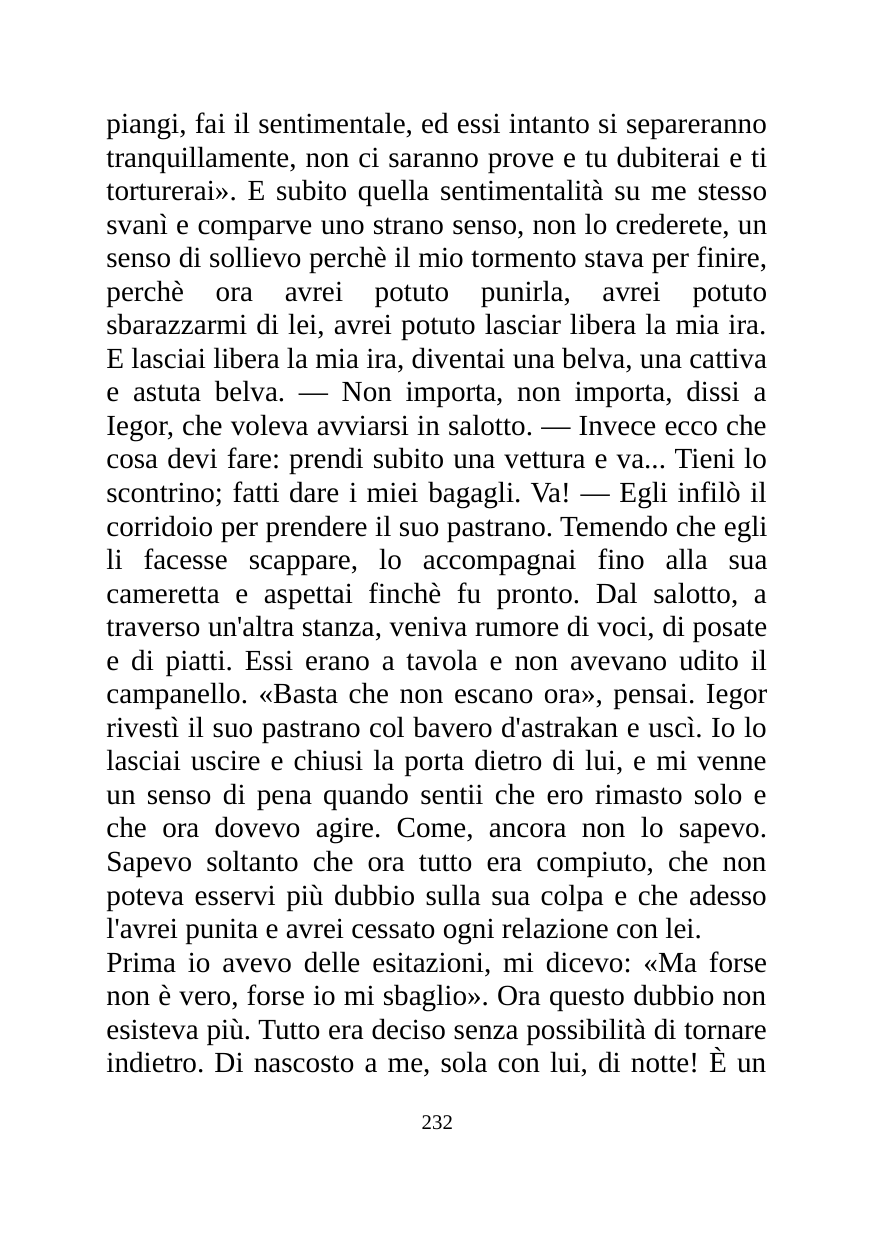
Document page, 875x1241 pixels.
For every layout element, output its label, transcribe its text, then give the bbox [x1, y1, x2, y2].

text piangi, fai il sentimentale, ed essi intanto si separeranno tranquillamente, non ci saranno prove e tu dubiterai e ti torturerai». E subito quella sentimentalità su me stesso svanì e comparve uno strano senso, non lo crederete, un senso di sollievo perchè il mio tormento stava per finire, perchè ora avrei potuto punirla, avrei potuto sbarazzarmi di lei, avrei potuto lasciar libera la mia ira. E lasciai libera la mia ira, diventai una belva, una cattiva e astuta belva. — Non importa, non importa, dissi a Iegor, che voleva avviarsi in salotto. — Invece ecco che cosa devi fare: prendi subito una vettura e va... Tieni lo scontrino; fatti dare i miei bagagli. Va! — Egli infilò il corridoio per prendere il suo pastrano. Temendo che egli li facesse scappare, lo accompagnai fino alla sua cameretta e aspettai finchè fu pronto. Dal salotto, a traverso un'altra stanza, veniva rumore di voci, di posate e di piatti. Essi erano a tavola e non avevano udito il campanello. «Basta che non escano ora», pensai. Iegor rivestì il suo pastrano col bavero d'astrakan e uscì. Io lo lasciai uscire e chiusi la porta dietro di lui, e mi venne un senso di pena quando sentii che ero rimasto solo e che ora dovevo agire. Come, ancora non lo sapevo. Sapevo soltanto che ora tutto era compiuto, che non poteva esservi più dubbio sulla sua colpa e che adesso l'avrei punita e avrei cessato ogni relazione con lei. [106, 106, 768, 945]
text Prima io avevo delle esitazioni, mi dicevo: «Ma forse non è vero, forse io mi sbaglio». Ora questo dubbio non esisteva più. Tutto era deciso senza possibilità di tornare indietro. Di nascosto a me, sola con lui, di notte! È un [106, 945, 768, 1079]
